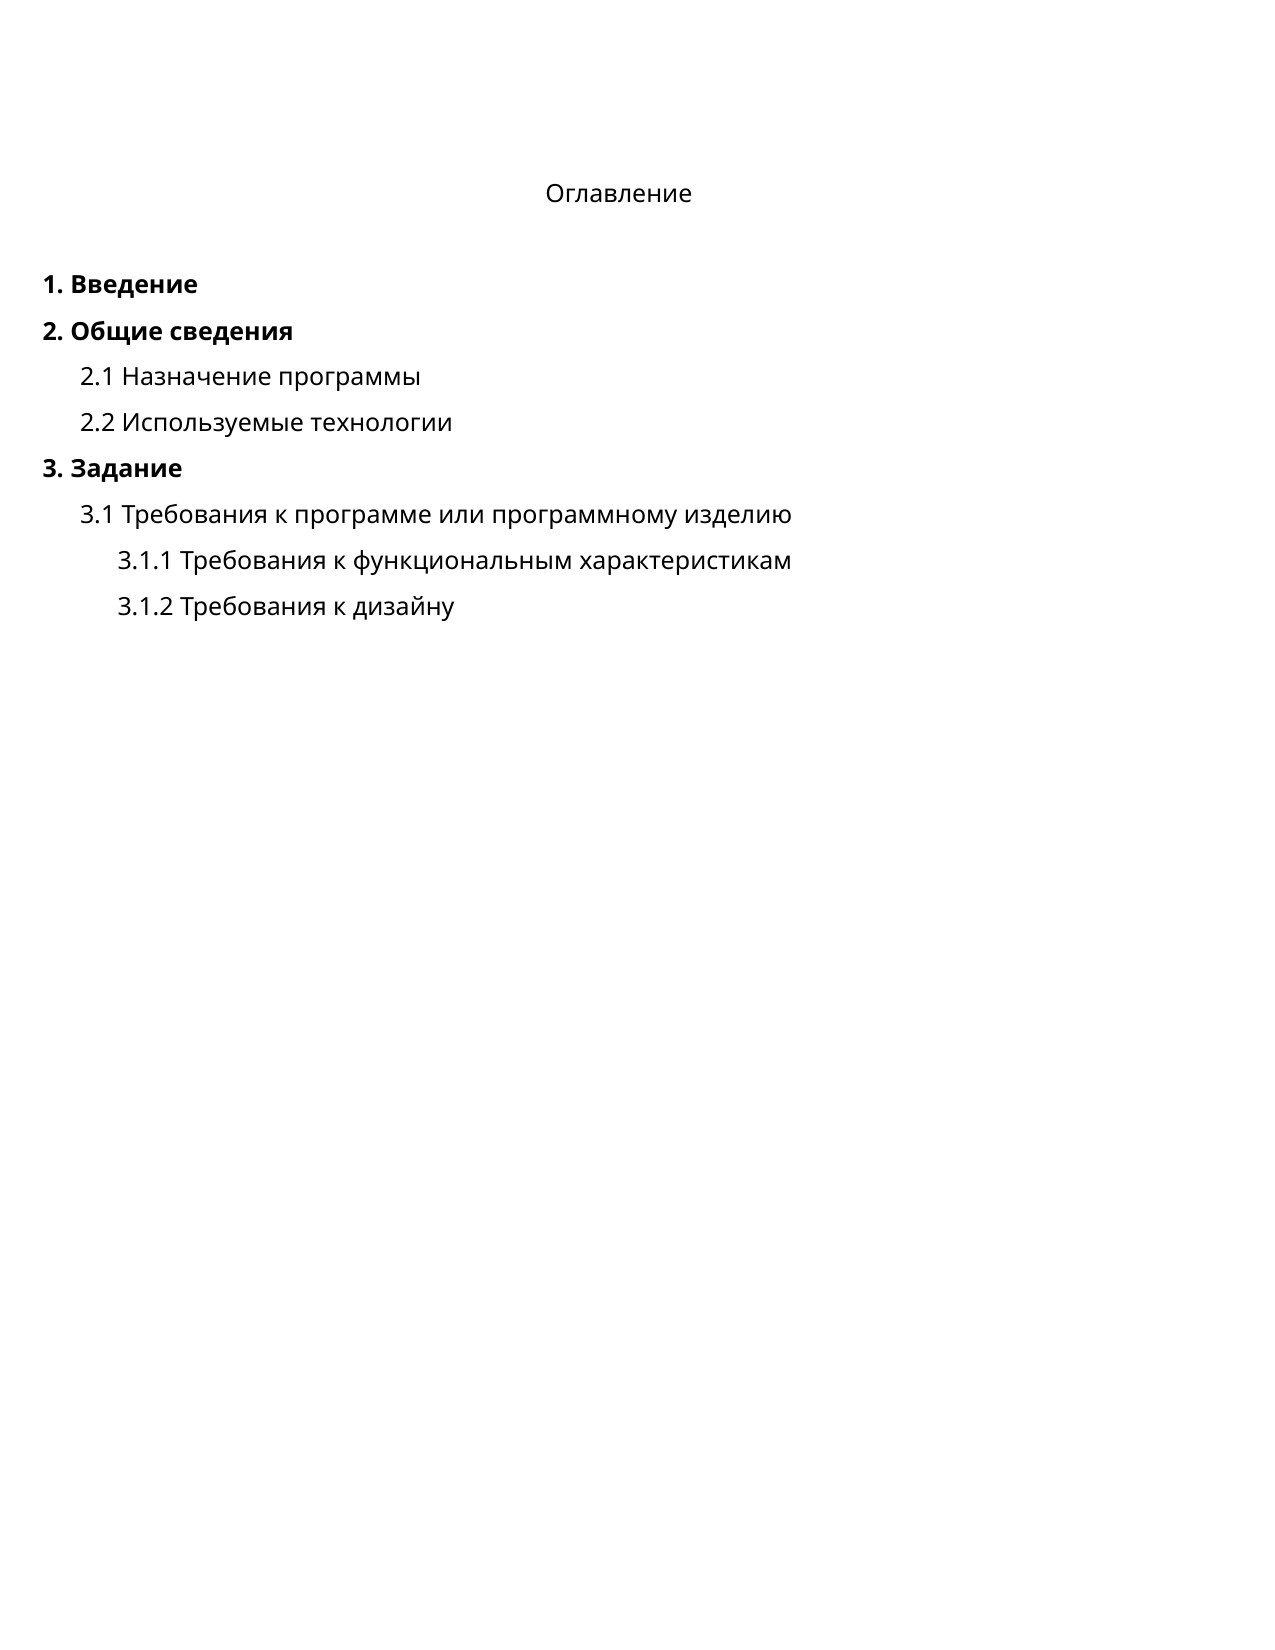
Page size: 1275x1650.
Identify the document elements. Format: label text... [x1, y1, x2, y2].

list Требования к дизайну [117, 589, 1158, 623]
list Требования к программе или программному изделию [80, 497, 1158, 531]
list Назначение программы [80, 359, 1158, 393]
list Введение [42, 267, 1158, 301]
list Задание [42, 451, 1158, 485]
list Общие сведения [42, 313, 1158, 347]
list Используемые технологии [80, 405, 1158, 439]
list Оглавление [42, 175, 1158, 209]
list Требования к функциональным характеристикам [117, 543, 1158, 577]
